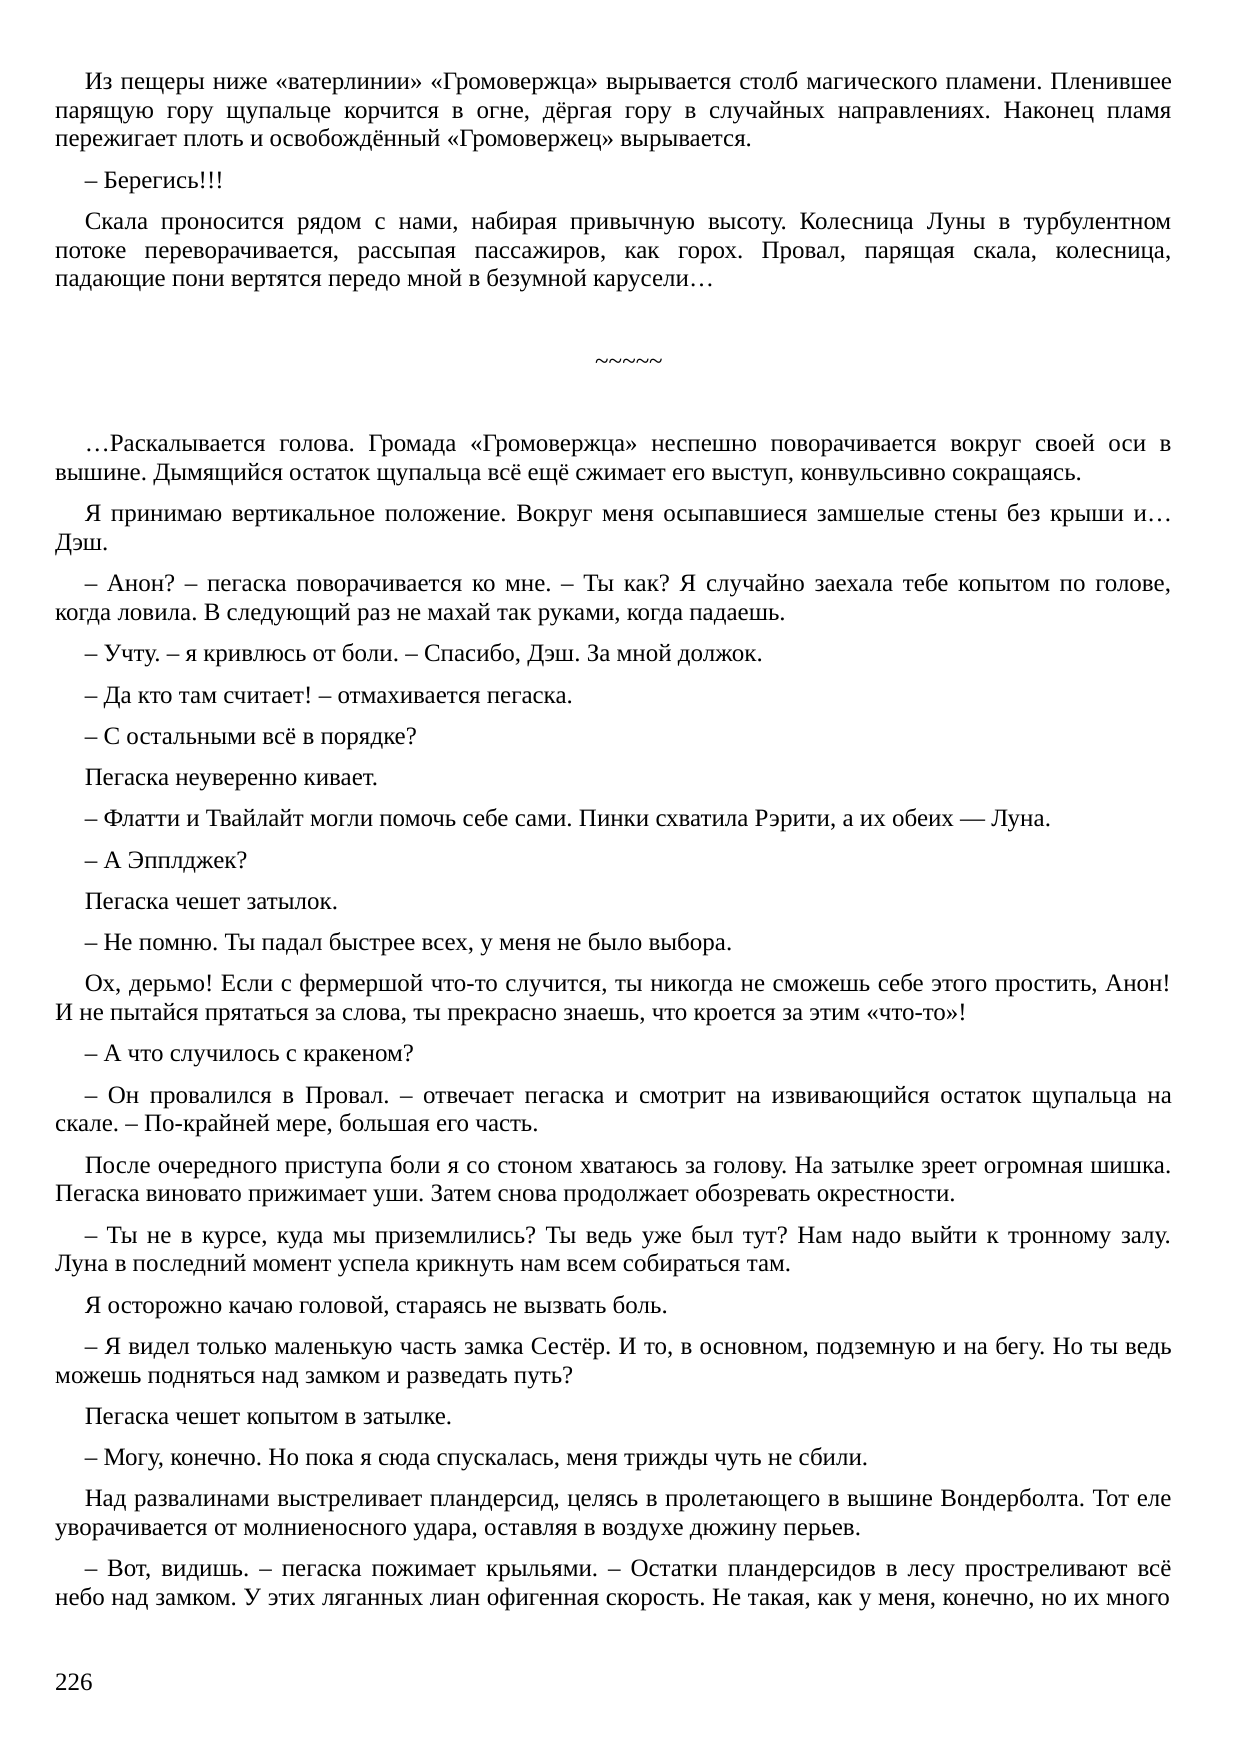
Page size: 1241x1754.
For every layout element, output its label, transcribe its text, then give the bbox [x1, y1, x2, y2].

text ~~~~~ [55, 346, 1173, 375]
text – Берегись!!! [55, 165, 1173, 193]
text Я принимаю вертикальное положение. Вокруг меня осыпавшиеся замшелые стены без крыши и… Дэш. [55, 498, 1173, 556]
text – Он провалился в Провал. – отвечает пегаска и смотрит на извивающийся остаток щупальца на скале. – По-крайней мере, большая его часть. [55, 1080, 1173, 1137]
text Скала проносится рядом с нами, набирая привычную высоту. Колесница Луны в турбулентном потоке переворачивается, рассыпая пассажиров, как горох. Провал, парящая скала, колесница, падающие пони вертятся передо мной в безумной карусели… [55, 206, 1173, 292]
text – С остальными всё в порядке? [55, 721, 1173, 750]
text – Флатти и Твайлайт могли помочь себе сами. Пинки схватила Рэрити, а их обеих — Луна. [55, 803, 1173, 832]
text – Анон? – пегаска поворачивается ко мне. – Ты как? Я случайно заехала тебе копытом по голове, когда ловила. В следующий раз не махай так руками, когда падаешь. [55, 568, 1173, 626]
text Пегаска неуверенно кивает. [55, 762, 1173, 791]
text – Ты не в курсе, куда мы приземлились? Ты ведь уже был тут? Нам надо выйти к тронному залу. Луна в последний момент успела крикнуть нам всем собираться там. [55, 1220, 1173, 1277]
text – Могу, конечно. Но пока я сюда спускалась, меня трижды чуть не сбили. [55, 1442, 1173, 1471]
text – Не помню. Ты падал быстрее всех, у меня не было выбора. [55, 927, 1173, 956]
text Пегаска чешет копытом в затылке. [55, 1401, 1173, 1430]
text Над развалинами выстреливает пландерсид, целясь в пролетающего в вышине Вондерболта. Тот еле уворачивается от молниеносного удара, оставляя в воздухе дюжину перьев. [55, 1483, 1173, 1541]
text – Я видел только маленькую часть замка Сестёр. И то, в основном, подземную и на бегу. Но ты ведь можешь подняться над замком и разведать путь? [55, 1331, 1173, 1388]
text – А что случилось с кракеном? [55, 1038, 1173, 1067]
text …Раскалывается голова. Громада «Громовержца» неспешно поворачивается вокруг своей оси в вышине. Дымящийся остаток щупальца всё ещё сжимает его выступ, конвульсивно сокращаясь. [55, 428, 1173, 486]
text После очередного приступа боли я со стоном хватаюсь за голову. На затылке зреет огромная шишка. Пегаска виновато прижимает уши. Затем снова продолжает обозревать окрестности. [55, 1150, 1173, 1207]
text – Учту. – я кривлюсь от боли. – Спасибо, Дэш. За мной должок. [55, 638, 1173, 667]
text – А Эпплджек? [55, 845, 1173, 873]
text – Вот, видишь. – пегаска пожимает крыльями. – Остатки пландерсидов в лесу простреливают всё небо над замком. У этих ляганных лиан офигенная скорость. Не такая, как у меня, конечно, но их много [55, 1553, 1173, 1611]
text Из пещеры ниже «ватерлинии» «Громовержца» вырывается столб магического пламени. Пленившее парящую гору щупальце корчится в огне, дёргая гору в случайных направлениях. Наконец пламя пережигает плоть и освобождённый «Громовержец» вырывается. [55, 66, 1173, 152]
text Пегаска чешет затылок. [55, 886, 1173, 915]
text Я осторожно качаю головой, стараясь не вызвать боль. [55, 1290, 1173, 1318]
text Ох, дерьмо! Если с фермершой что-то случится, ты никогда не сможешь себе этого простить, Анон! И не пытайся прятаться за слова, ты прекрасно знаешь, что кроется за этим «что-то»! [55, 968, 1173, 1026]
text – Да кто там считает! – отмахивается пегаска. [55, 680, 1173, 708]
